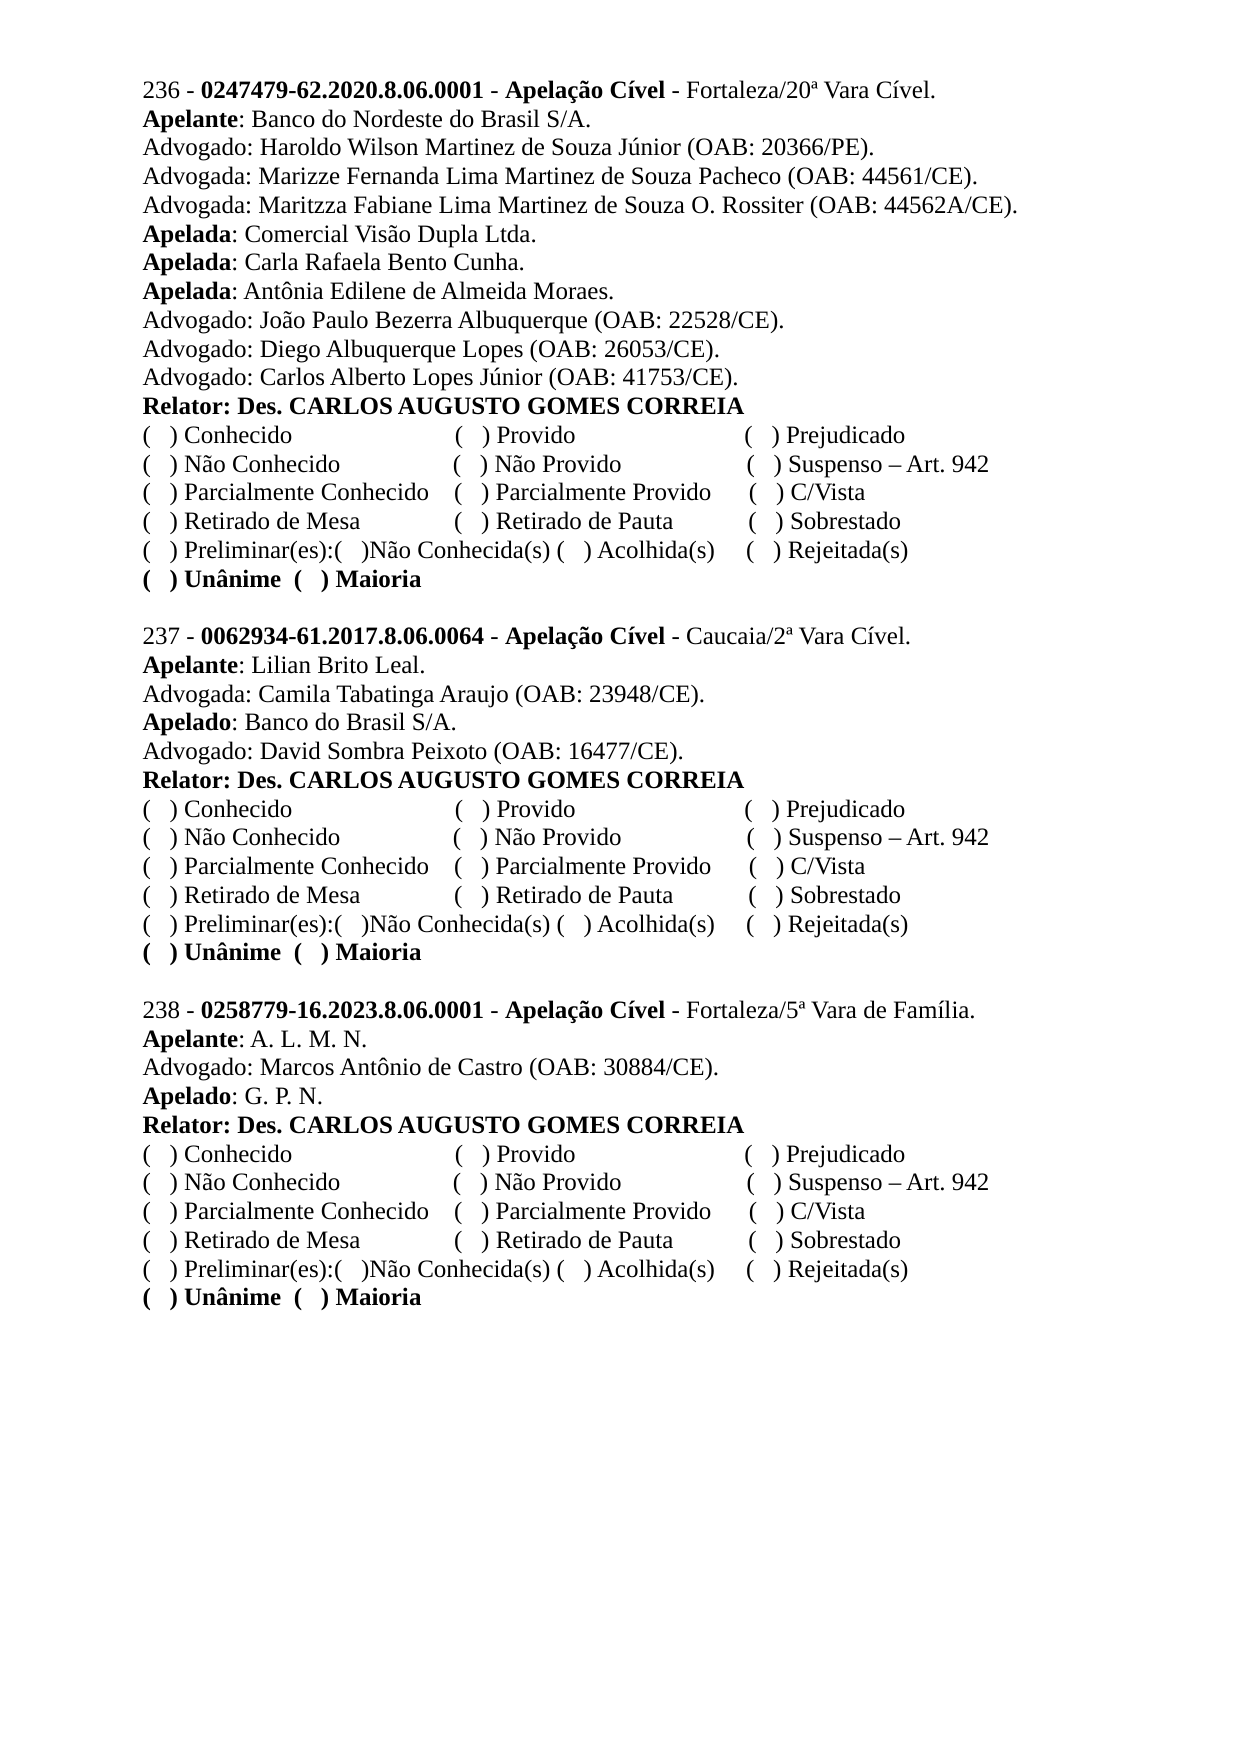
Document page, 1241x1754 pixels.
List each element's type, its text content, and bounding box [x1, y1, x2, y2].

text ( ) Parcialmente Conhecido ( ) Parcialmente Provido ( ) C/Vista [142, 1196, 1158, 1225]
text Advogado: Haroldo Wilson Martinez de Souza Júnior (OAB: 20366/PE). [142, 132, 1141, 161]
text Advogado: João Paulo Bezerra Albuquerque (OAB: 22528/CE). [142, 305, 1141, 334]
text ( ) Conhecido ( ) Provido ( ) Prejudicado [142, 794, 1141, 822]
text Apelante: Lilian Brito Leal. [142, 650, 1141, 679]
text Advogada: Camila Tabatinga Araujo (OAB: 23948/CE). [142, 679, 1141, 707]
text ( ) Unânime ( ) Maioria [142, 937, 1158, 966]
text 238 - 0258779-16.2023.8.06.0001 - Apelação Cível - Fortaleza/5ª Vara de Família. [142, 995, 1141, 1024]
text ( ) Não Conhecido ( ) Não Provido ( ) Suspenso – Art. 942 [142, 1167, 1158, 1196]
text ( ) Parcialmente Conhecido ( ) Parcialmente Provido ( ) C/Vista [142, 477, 1158, 506]
text Relator: Des. CARLOS AUGUSTO GOMES CORREIA [142, 1110, 1141, 1139]
text ( ) Preliminar(es):( )Não Conhecida(s) ( ) Acolhida(s) ( ) Rejeitada(s) [142, 909, 1158, 937]
text ( ) Parcialmente Conhecido ( ) Parcialmente Provido ( ) C/Vista [142, 851, 1158, 880]
text 236 - 0247479-62.2020.8.06.0001 - Apelação Cível - Fortaleza/20ª Vara Cível. [142, 75, 1141, 104]
text ( ) Unânime ( ) Maioria [142, 564, 1158, 592]
text Apelada: Antônia Edilene de Almeida Moraes. [142, 276, 1141, 305]
text ( ) Preliminar(es):( )Não Conhecida(s) ( ) Acolhida(s) ( ) Rejeitada(s) [142, 1254, 1158, 1282]
text ( ) Unânime ( ) Maioria [142, 1282, 1158, 1311]
text Apelante: Banco do Nordeste do Brasil S/A. [142, 104, 1141, 132]
text ( ) Retirado de Mesa ( ) Retirado de Pauta ( ) Sobrestado [142, 506, 1158, 535]
text Apelada: Comercial Visão Dupla Ltda. [142, 219, 1141, 247]
text ( ) Retirado de Mesa ( ) Retirado de Pauta ( ) Sobrestado [142, 880, 1158, 909]
text Apelada: Carla Rafaela Bento Cunha. [142, 247, 1141, 276]
text 237 - 0062934-61.2017.8.06.0064 - Apelação Cível - Caucaia/2ª Vara Cível. [142, 621, 1141, 650]
text Relator: Des. CARLOS AUGUSTO GOMES CORREIA [142, 765, 1141, 794]
text ( ) Conhecido ( ) Provido ( ) Prejudicado [142, 420, 1141, 449]
text Advogada: Maritzza Fabiane Lima Martinez de Souza O. Rossiter (OAB: 44562A/CE). [142, 190, 1141, 219]
text Advogado: Marcos Antônio de Castro (OAB: 30884/CE). [142, 1052, 1141, 1081]
text ( ) Não Conhecido ( ) Não Provido ( ) Suspenso – Art. 942 [142, 822, 1158, 851]
text Advogada: Marizze Fernanda Lima Martinez de Souza Pacheco (OAB: 44561/CE). [142, 161, 1141, 190]
text ( ) Não Conhecido ( ) Não Provido ( ) Suspenso – Art. 942 [142, 449, 1158, 477]
text Apelante: A. L. M. N. [142, 1024, 1141, 1052]
text Apelado: Banco do Brasil S/A. [142, 707, 1141, 736]
text ( ) Conhecido ( ) Provido ( ) Prejudicado [142, 1139, 1141, 1167]
text Apelado: G. P. N. [142, 1081, 1141, 1110]
text Relator: Des. CARLOS AUGUSTO GOMES CORREIA [142, 391, 1141, 420]
text ( ) Retirado de Mesa ( ) Retirado de Pauta ( ) Sobrestado [142, 1225, 1158, 1254]
text Advogado: David Sombra Peixoto (OAB: 16477/CE). [142, 736, 1141, 765]
text Advogado: Carlos Alberto Lopes Júnior (OAB: 41753/CE). [142, 362, 1141, 391]
text ( ) Preliminar(es):( )Não Conhecida(s) ( ) Acolhida(s) ( ) Rejeitada(s) [142, 535, 1158, 564]
text Advogado: Diego Albuquerque Lopes (OAB: 26053/CE). [142, 334, 1141, 362]
